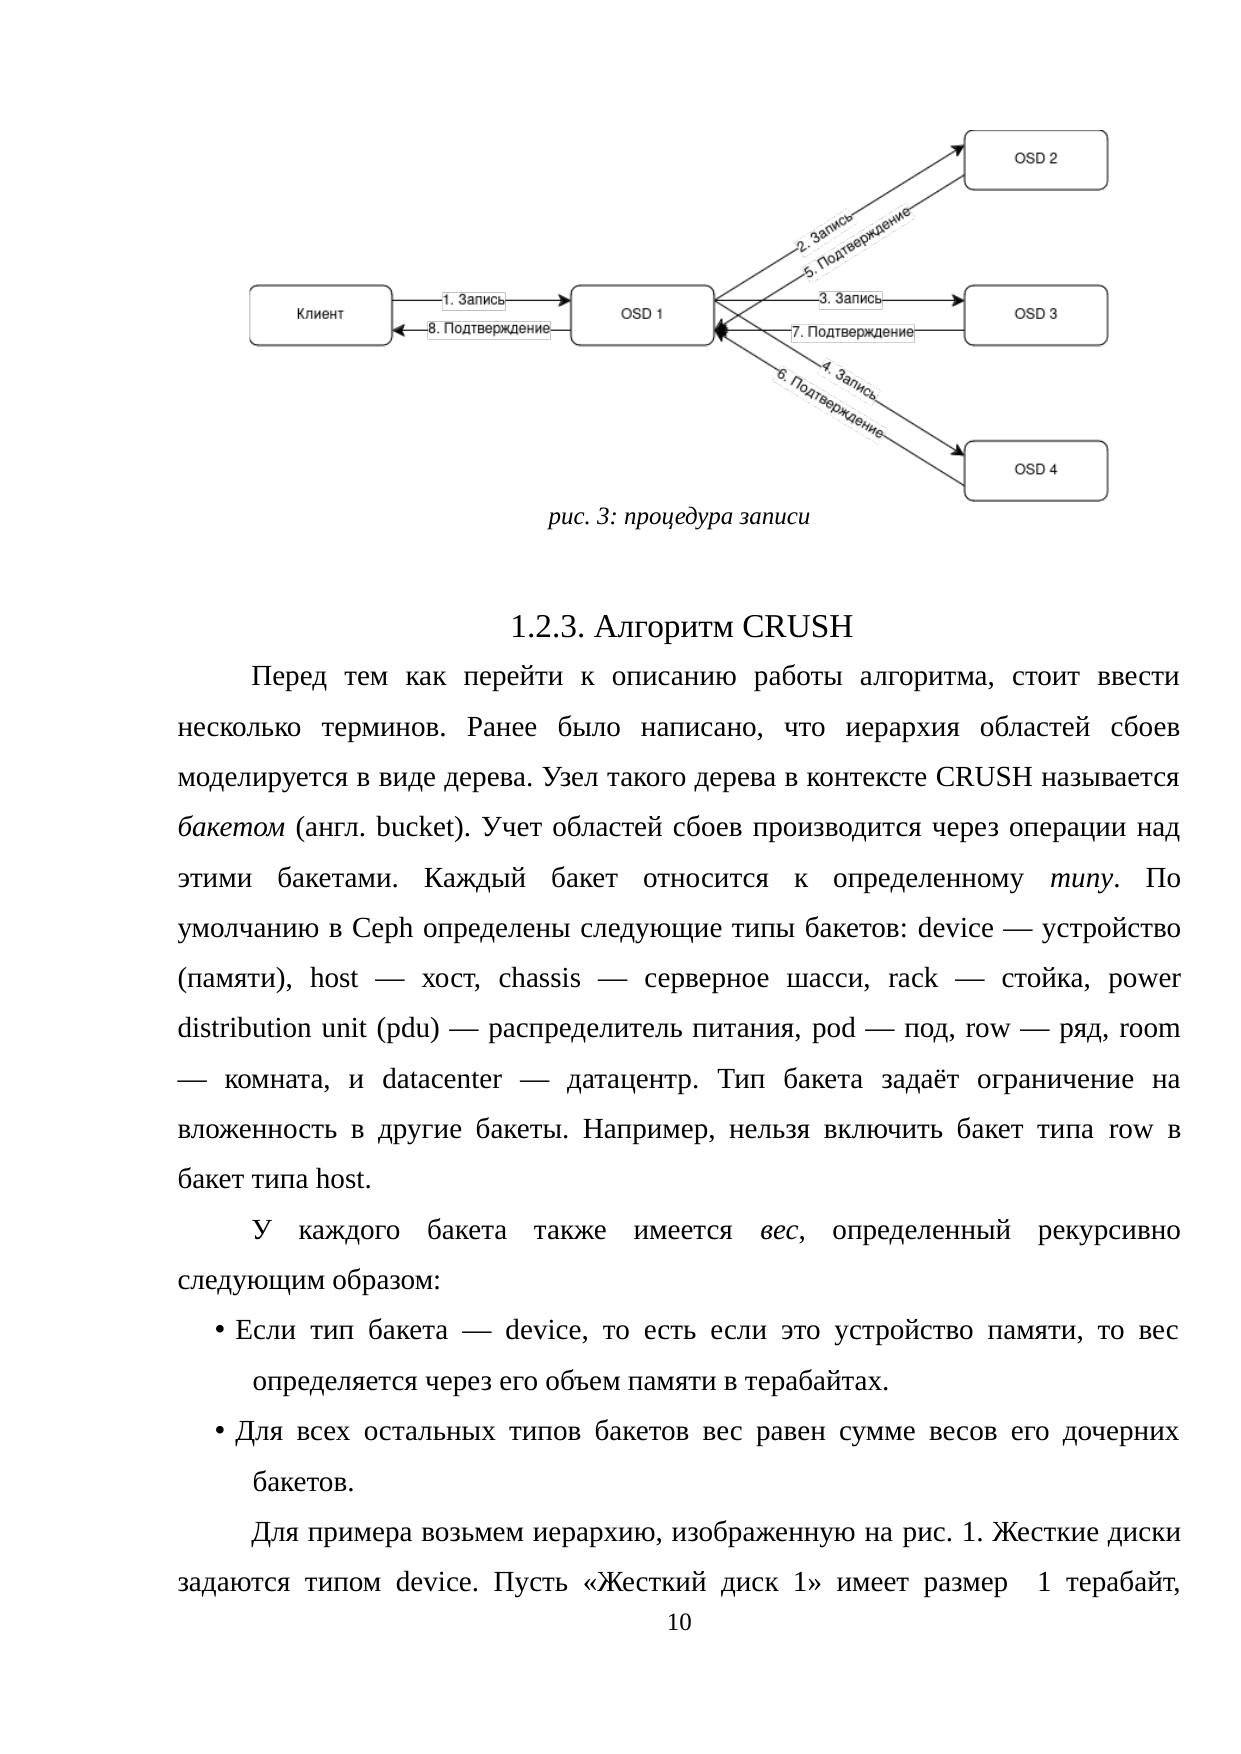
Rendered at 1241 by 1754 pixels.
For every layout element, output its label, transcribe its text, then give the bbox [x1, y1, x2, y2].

list Если тип бакета — device, то есть если это устройство памяти, то вес определяется через его объем памяти в терабайтах. [215, 1312, 1181, 1396]
subtitle Алгоритм CRUSH [177, 607, 1181, 645]
text Для примера возьмем иерархию, изображенную на рис. 1. Жесткие диски задаются типом device. Пусть «Жесткий диск 1» имеет размер 1 терабайт, [177, 1514, 1181, 1598]
picture [249, 130, 1109, 502]
text Перед тем как перейти к описанию работы алгоритма, стоит ввести несколько терминов. Ранее было написано, что иерархия областей сбоев моделируется в виде дерева. Узел такого дерева в контексте CRUSH называется бакетом (англ. bucket). Учет областей сбоев производится через операции над этими бакетами. Каждый бакет относится к определенному типу. По умолчанию в Ceph определены следующие типы бакетов: device — устройство (памяти), host — хост, chassis — серверное шасси, rack — стойка, power distribution unit (pdu) — распределитель питания, pod — под, row — ряд, room — комната, и datacenter — датацентр. Тип бакета задаёт ограничение на вложенность в другие бакеты. Например, нельзя включить бакет типа row в бакет типа host. [177, 658, 1181, 1195]
text У каждого бакета также имеется вес, определенный рекурсивно следующим образом: [177, 1212, 1181, 1296]
list Для всех остальных типов бакетов вес равен сумме весов его дочерних бакетов. [215, 1413, 1181, 1497]
text рис. 3: процедура записи [249, 502, 1109, 530]
